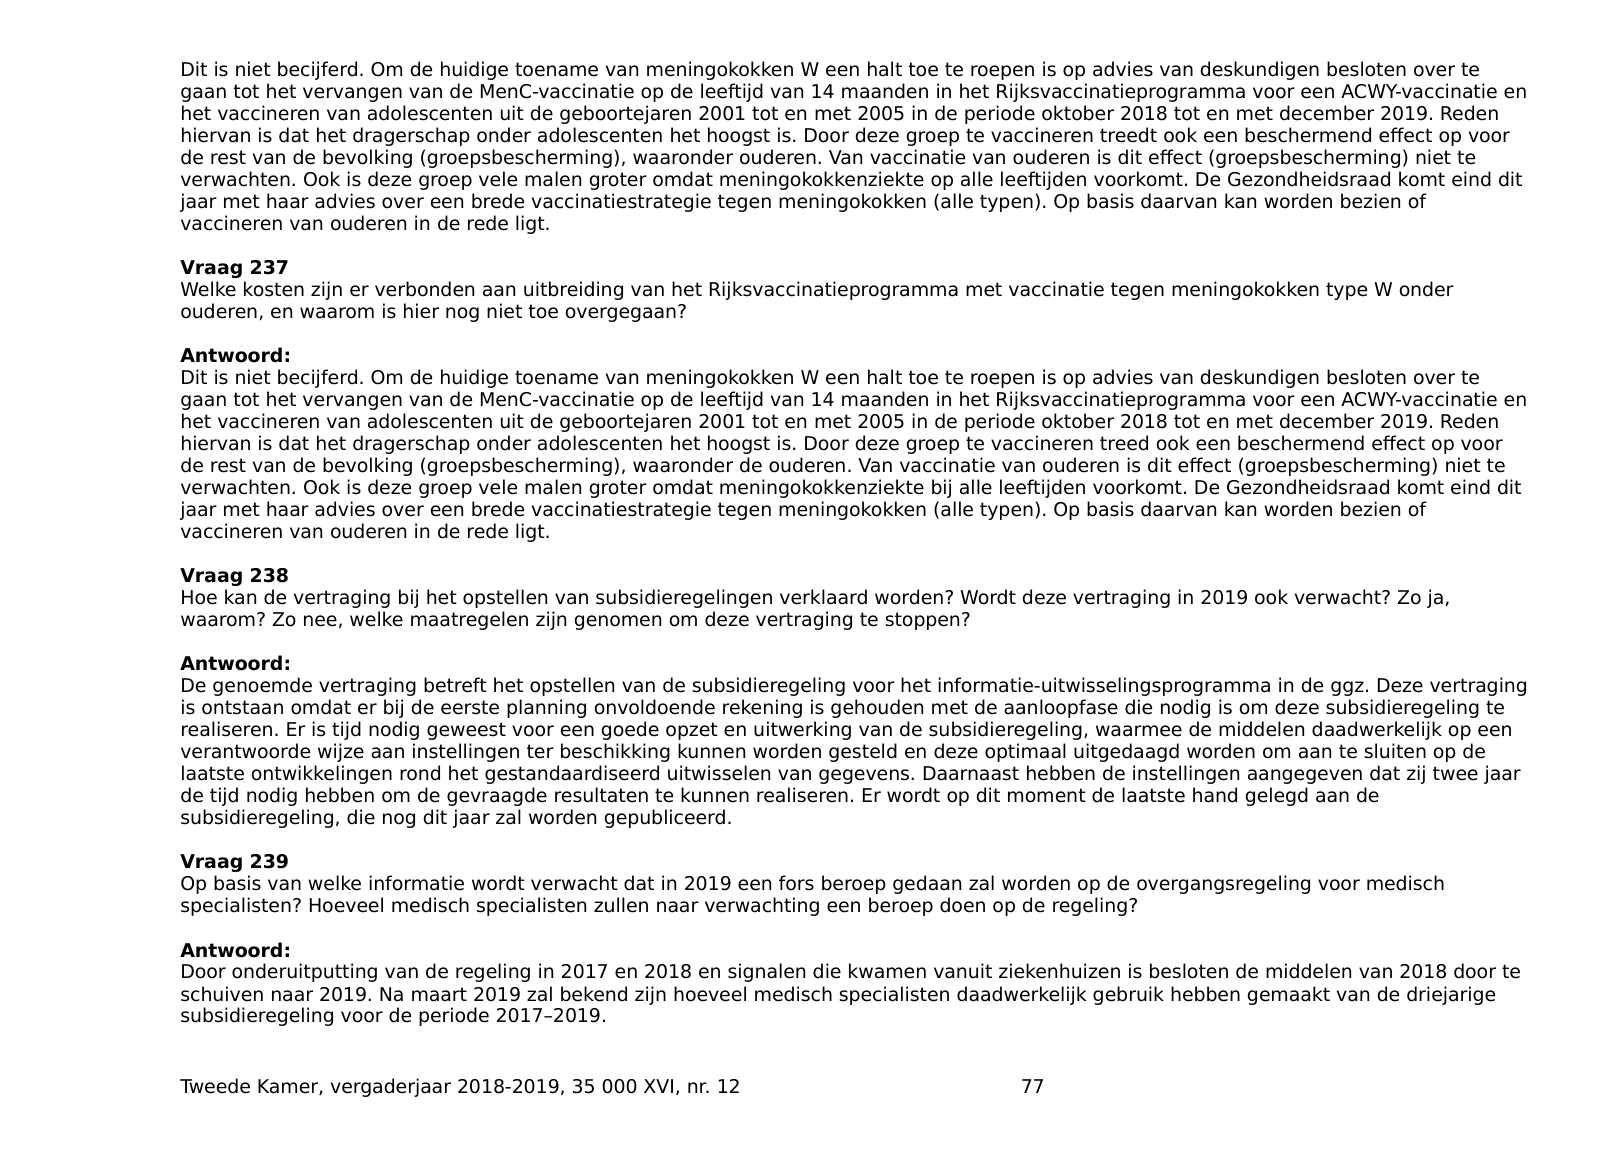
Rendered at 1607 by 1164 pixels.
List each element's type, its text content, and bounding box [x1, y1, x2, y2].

text Antwoord: [180, 939, 1529, 961]
text Vraag 239 [180, 851, 1529, 873]
text Antwoord: [180, 345, 1529, 367]
text Vraag 238 [180, 565, 1529, 587]
text Antwoord: [180, 653, 1529, 675]
text Vraag 237 [180, 257, 1529, 279]
text Dit is niet becijferd. Om de huidige toename van meningokokken W een halt toe te roepen is op advies van deskundigen besloten over te gaan tot het vervangen van de MenC-vaccinatie op de leeftijd van 14 maanden in het Rijksvaccinatieprogramma voor een ACWY-vaccinatie en het vaccineren van adolescenten uit de geboortejaren 2001 tot en met 2005 in de periode oktober 2018 tot en met december 2019. Reden hiervan is dat het dragerschap onder adolescenten het hoogst is. Door deze groep te vaccineren treed ook een beschermend effect op voor de rest van de bevolking (groepsbescherming), waaronder de ouderen. Van vaccinatie van ouderen is dit effect (groepsbescherming) niet te verwachten. Ook is deze groep vele malen groter omdat meningokokkenziekte bij alle leeftijden voorkomt. De Gezondheidsraad komt eind dit jaar met haar advies over een brede vaccinatiestrategie tegen meningokokken (alle typen). Op basis daarvan kan worden bezien of vaccineren van ouderen in de rede ligt. [180, 367, 1529, 543]
text Hoe kan de vertraging bij het opstellen van subsidieregelingen verklaard worden? Wordt deze vertraging in 2019 ook verwacht? Zo ja, waarom? Zo nee, welke maatregelen zijn genomen om deze vertraging te stoppen? [180, 587, 1529, 631]
text De genoemde vertraging betreft het opstellen van de subsidieregeling voor het informatie-uitwisselingsprogramma in de ggz. Deze vertraging is ontstaan omdat er bij de eerste planning onvoldoende rekening is gehouden met de aanloopfase die nodig is om deze subsidieregeling te realiseren. Er is tijd nodig geweest voor een goede opzet en uitwerking van de subsidieregeling, waarmee de middelen daadwerkelijk op een verantwoorde wijze aan instellingen ter beschikking kunnen worden gesteld en deze optimaal uitgedaagd worden om aan te sluiten op de laatste ontwikkelingen rond het gestandaardiseerd uitwisselen van gegevens. Daarnaast hebben de instellingen aangegeven dat zij twee jaar de tijd nodig hebben om de gevraagde resultaten te kunnen realiseren. Er wordt op dit moment de laatste hand gelegd aan de subsidieregeling, die nog dit jaar zal worden gepubliceerd. [180, 675, 1529, 829]
text Welke kosten zijn er verbonden aan uitbreiding van het Rijksvaccinatieprogramma met vaccinatie tegen meningokokken type W onder ouderen, en waarom is hier nog niet toe overgegaan? [180, 279, 1529, 323]
text Dit is niet becijferd. Om de huidige toename van meningokokken W een halt toe te roepen is op advies van deskundigen besloten over te gaan tot het vervangen van de MenC-vaccinatie op de leeftijd van 14 maanden in het Rijksvaccinatieprogramma voor een ACWY-vaccinatie en het vaccineren van adolescenten uit de geboortejaren 2001 tot en met 2005 in de periode oktober 2018 tot en met december 2019. Reden hiervan is dat het dragerschap onder adolescenten het hoogst is. Door deze groep te vaccineren treedt ook een beschermend effect op voor de rest van de bevolking (groepsbescherming), waaronder ouderen. Van vaccinatie van ouderen is dit effect (groepsbescherming) niet te verwachten. Ook is deze groep vele malen groter omdat meningokokkenziekte op alle leeftijden voorkomt. De Gezondheidsraad komt eind dit jaar met haar advies over een brede vaccinatiestrategie tegen meningokokken (alle typen). Op basis daarvan kan worden bezien of vaccineren van ouderen in de rede ligt. [180, 59, 1529, 235]
text Op basis van welke informatie wordt verwacht dat in 2019 een fors beroep gedaan zal worden op de overgangsregeling voor medisch specialisten? Hoeveel medisch specialisten zullen naar verwachting een beroep doen op de regeling? [180, 873, 1529, 917]
text Door onderuitputting van de regeling in 2017 en 2018 en signalen die kwamen vanuit ziekenhuizen is besloten de middelen van 2018 door te schuiven naar 2019. Na maart 2019 zal bekend zijn hoeveel medisch specialisten daadwerkelijk gebruik hebben gemaakt van de driejarige subsidieregeling voor de periode 2017–2019. [180, 961, 1529, 1027]
